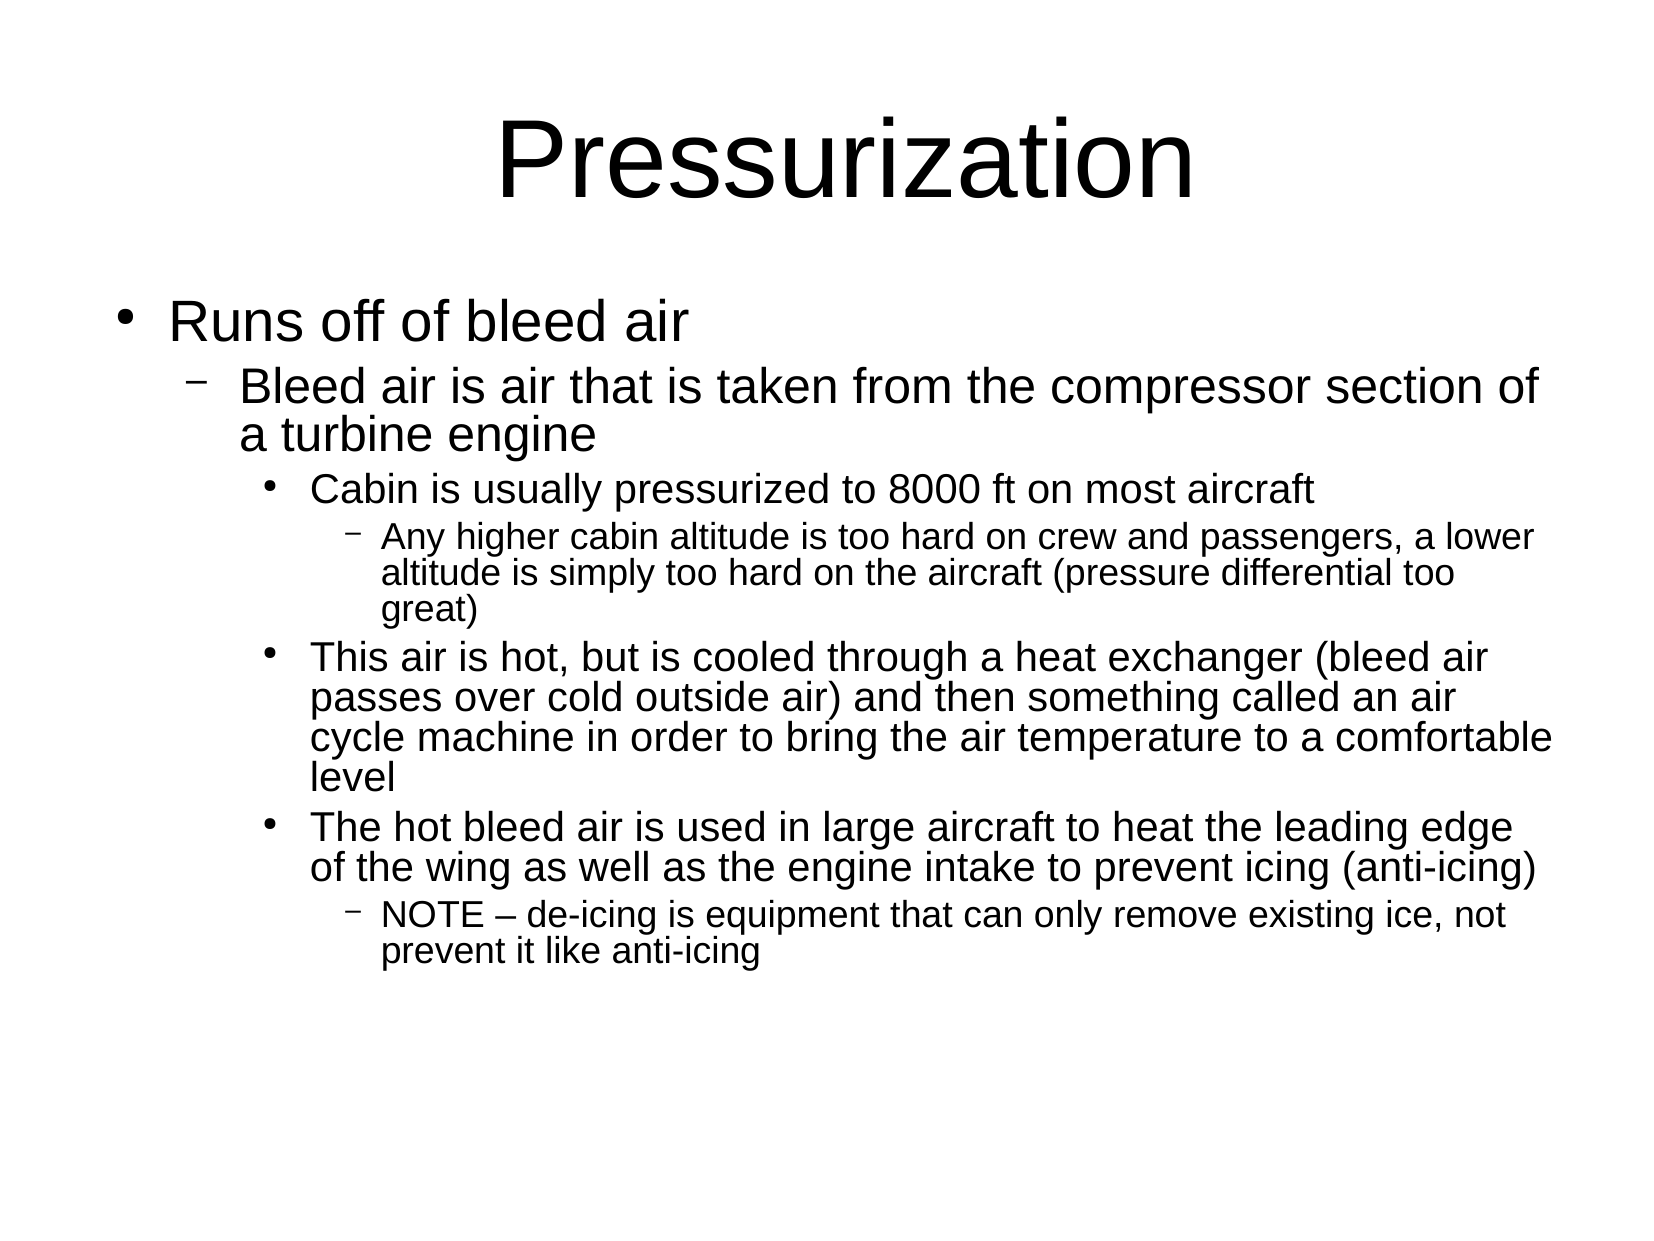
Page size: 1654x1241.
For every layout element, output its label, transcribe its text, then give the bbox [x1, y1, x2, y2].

title Pressurization [82, 49, 1571, 257]
list Runs off of bleed air Bleed air is air that is taken from the compressor section of a turbine engine Cabin is usually pressurized to 8000 ft on most aircraft Any higher cabin altitude is too hard on crew and passengers, a lower altitude is simply too hard on the aircraft (pressure differential too great) This air is hot, but is cooled through a heat exchanger (bleed air passes over cold outside air) and then something called an air cycle machine in order to bring the air temperature to a comfortable level The hot bleed air is used in large aircraft to heat the leading edge of the wing as well as the engine intake to prevent icing (anti-icing) NOTE – de-icing is equipment that can only remove existing ice, not prevent it like anti-icing [82, 289, 1571, 1108]
